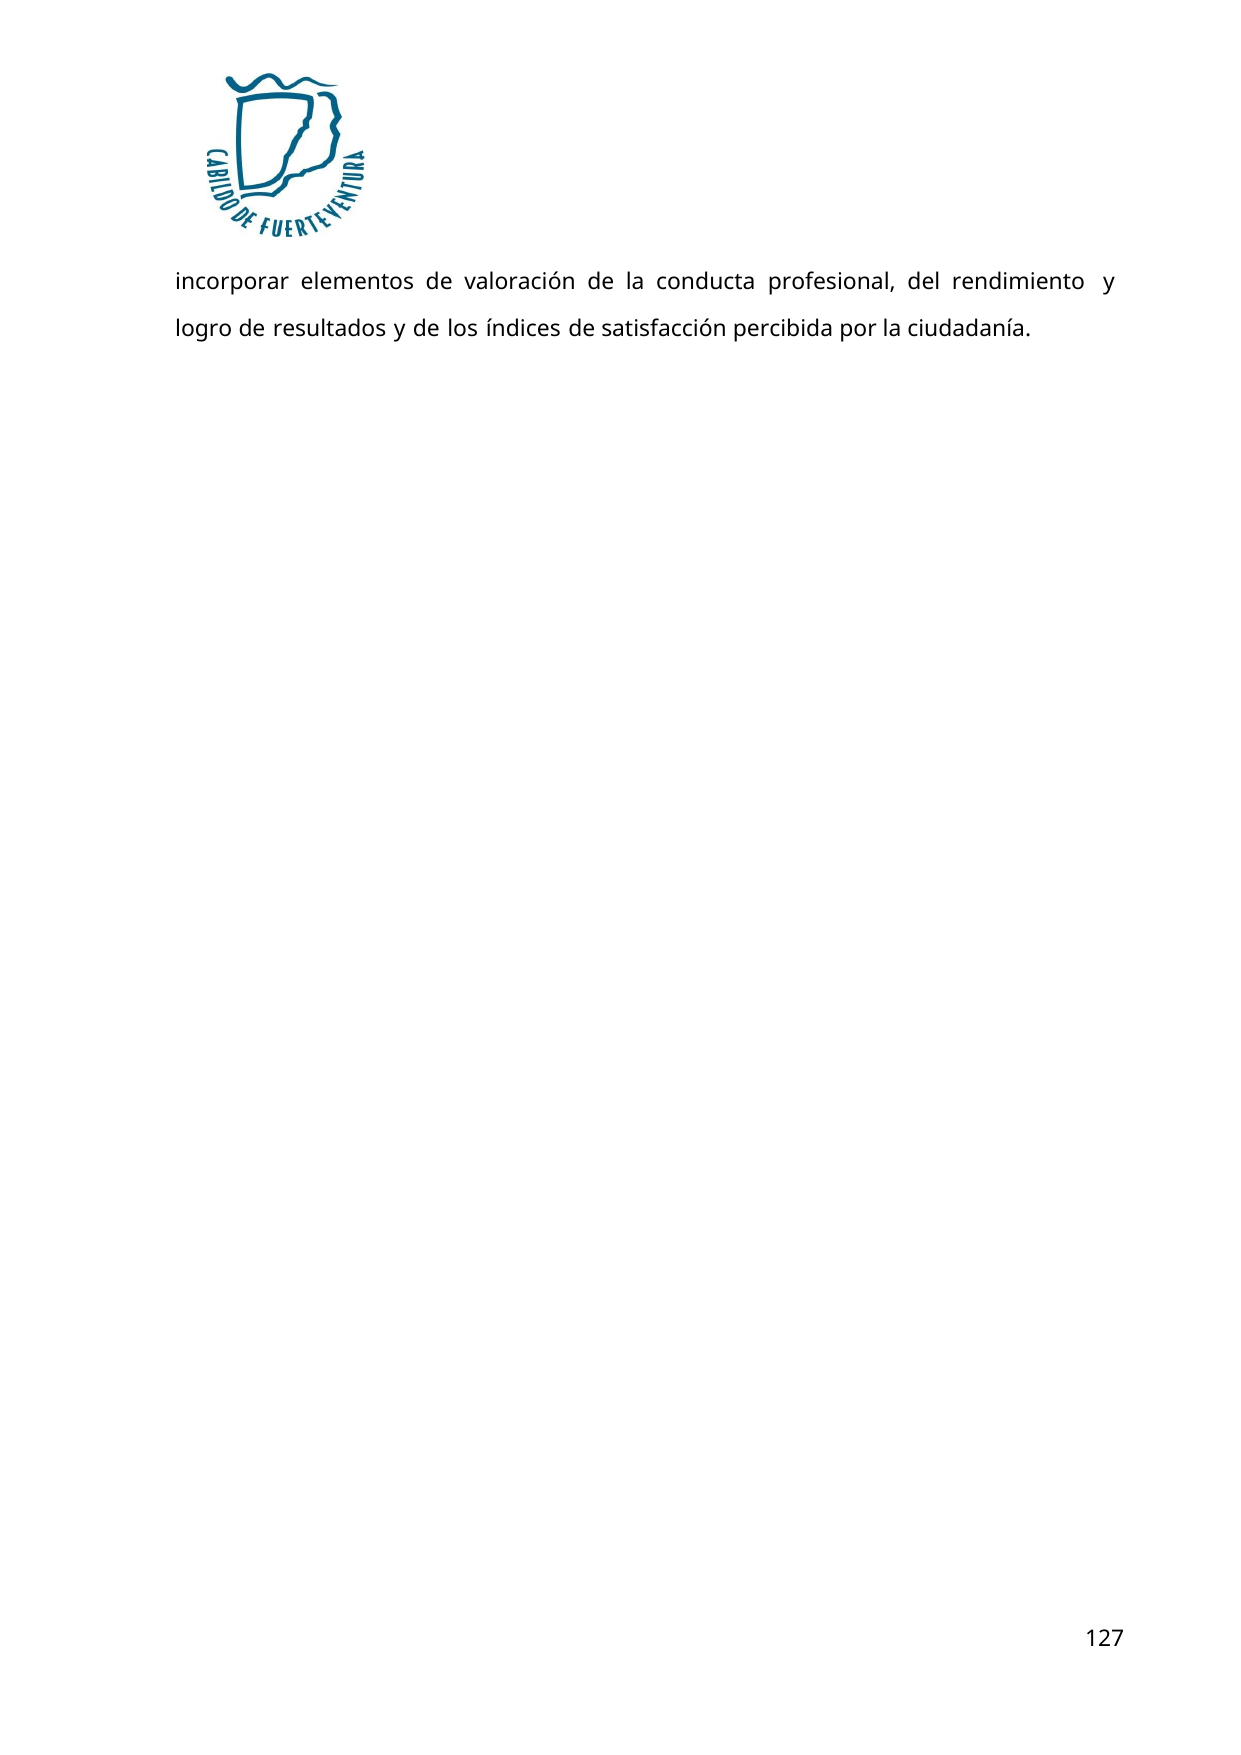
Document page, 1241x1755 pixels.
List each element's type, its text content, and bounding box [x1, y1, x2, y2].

text incorporar elementos de valoración de la conducta profesional, del rendimiento y logro de resultados y de los índices de satisfacción percibida por la ciudadanía. [175, 265, 1115, 343]
